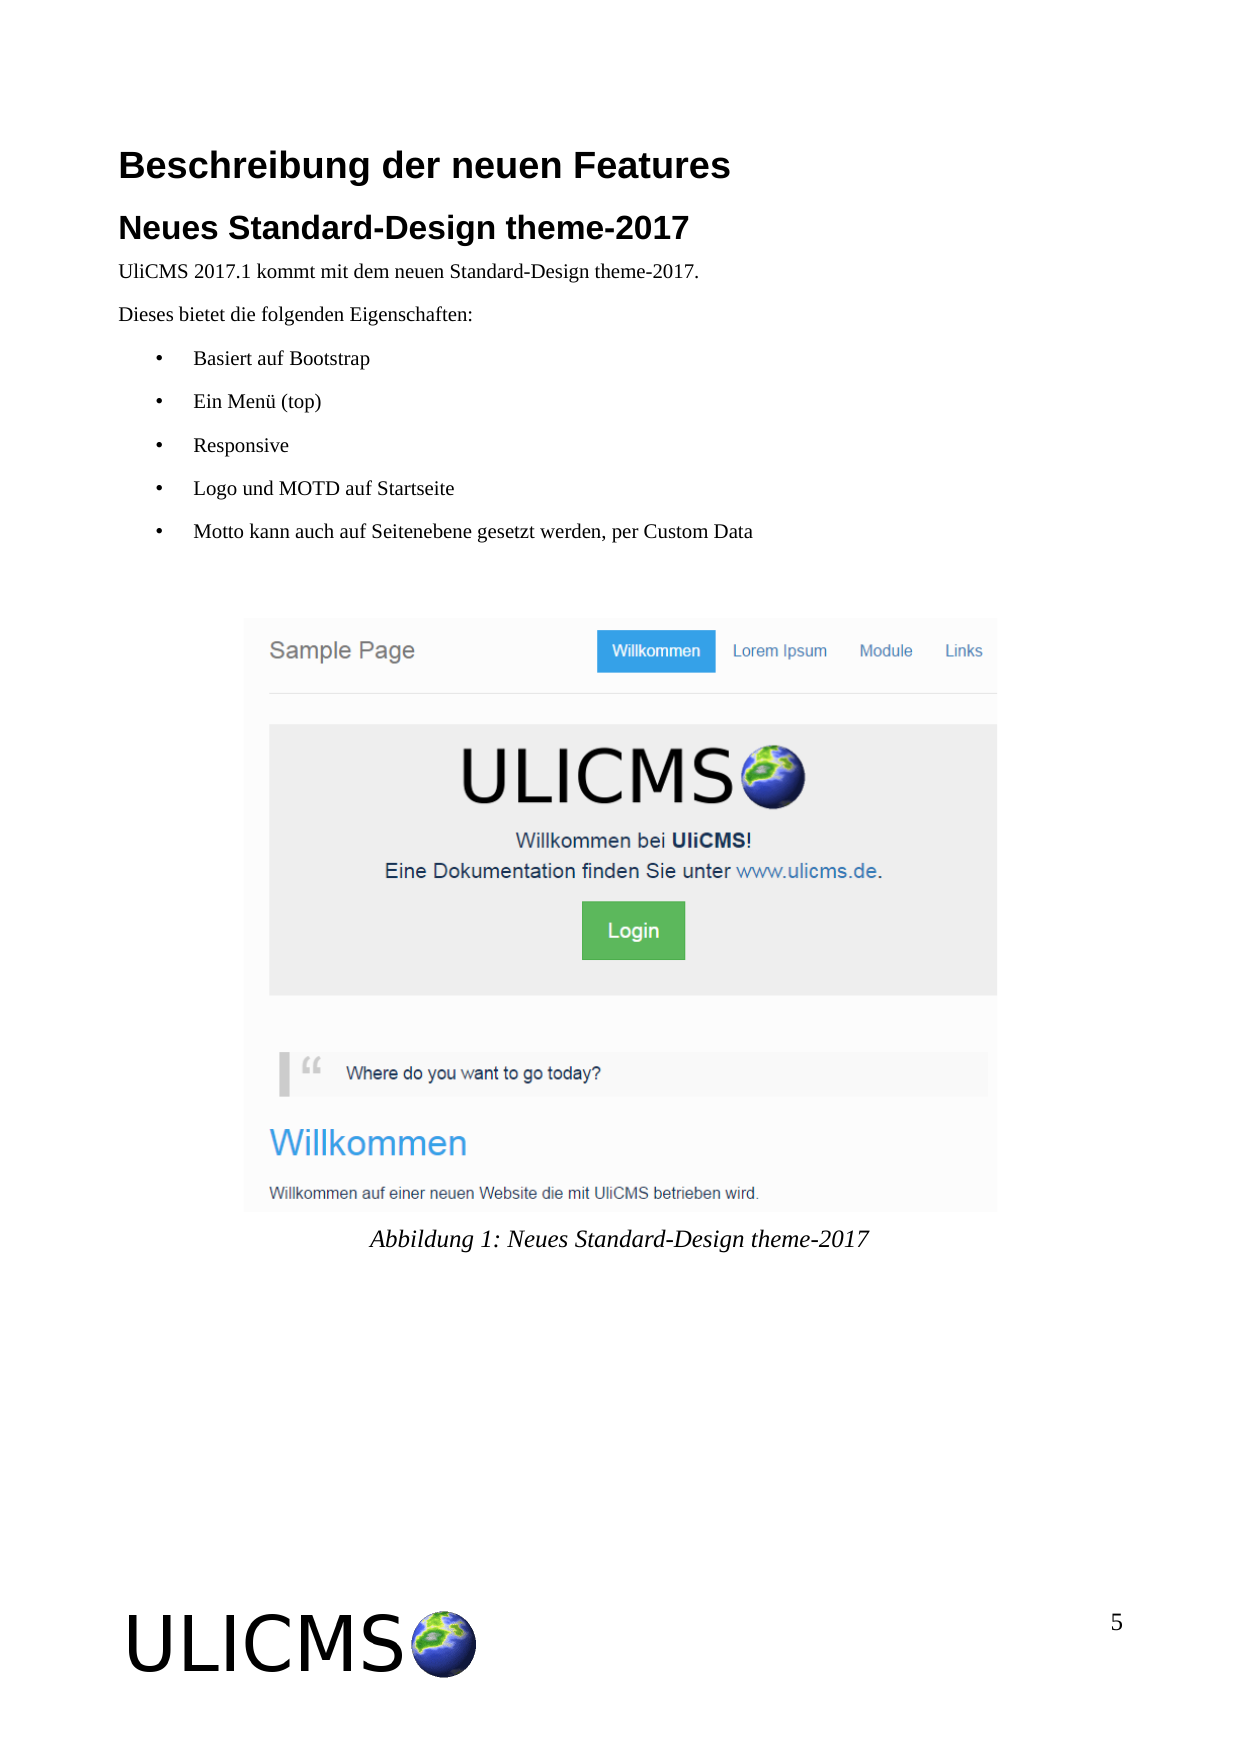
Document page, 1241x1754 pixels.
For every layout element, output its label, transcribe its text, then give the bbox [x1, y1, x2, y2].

subtitle Beschreibung der neuen Features [118, 143, 1123, 187]
list Responsive [156, 432, 1123, 457]
list Ein Menü (top) [156, 389, 1123, 413]
picture [118, 1607, 479, 1681]
text Abbildung 1: Neues Standard-Design theme-2017 [118, 1224, 1123, 1253]
text UliCMS 2017.1 kommt mit dem neuen Standard-Design theme-2017. [118, 259, 1123, 283]
subtitle Neues Standard-Design theme-2017 [118, 208, 1123, 246]
list Motto kann auch auf Seitenebene gesetzt werden, per Custom Data [156, 519, 1123, 543]
list Logo und MOTD auf Startseite [156, 476, 1123, 500]
list Basiert auf Bootstrap [156, 346, 1123, 370]
text Dieses bietet die folgenden Eigenschaften: [118, 302, 1123, 326]
picture [243, 618, 998, 1212]
